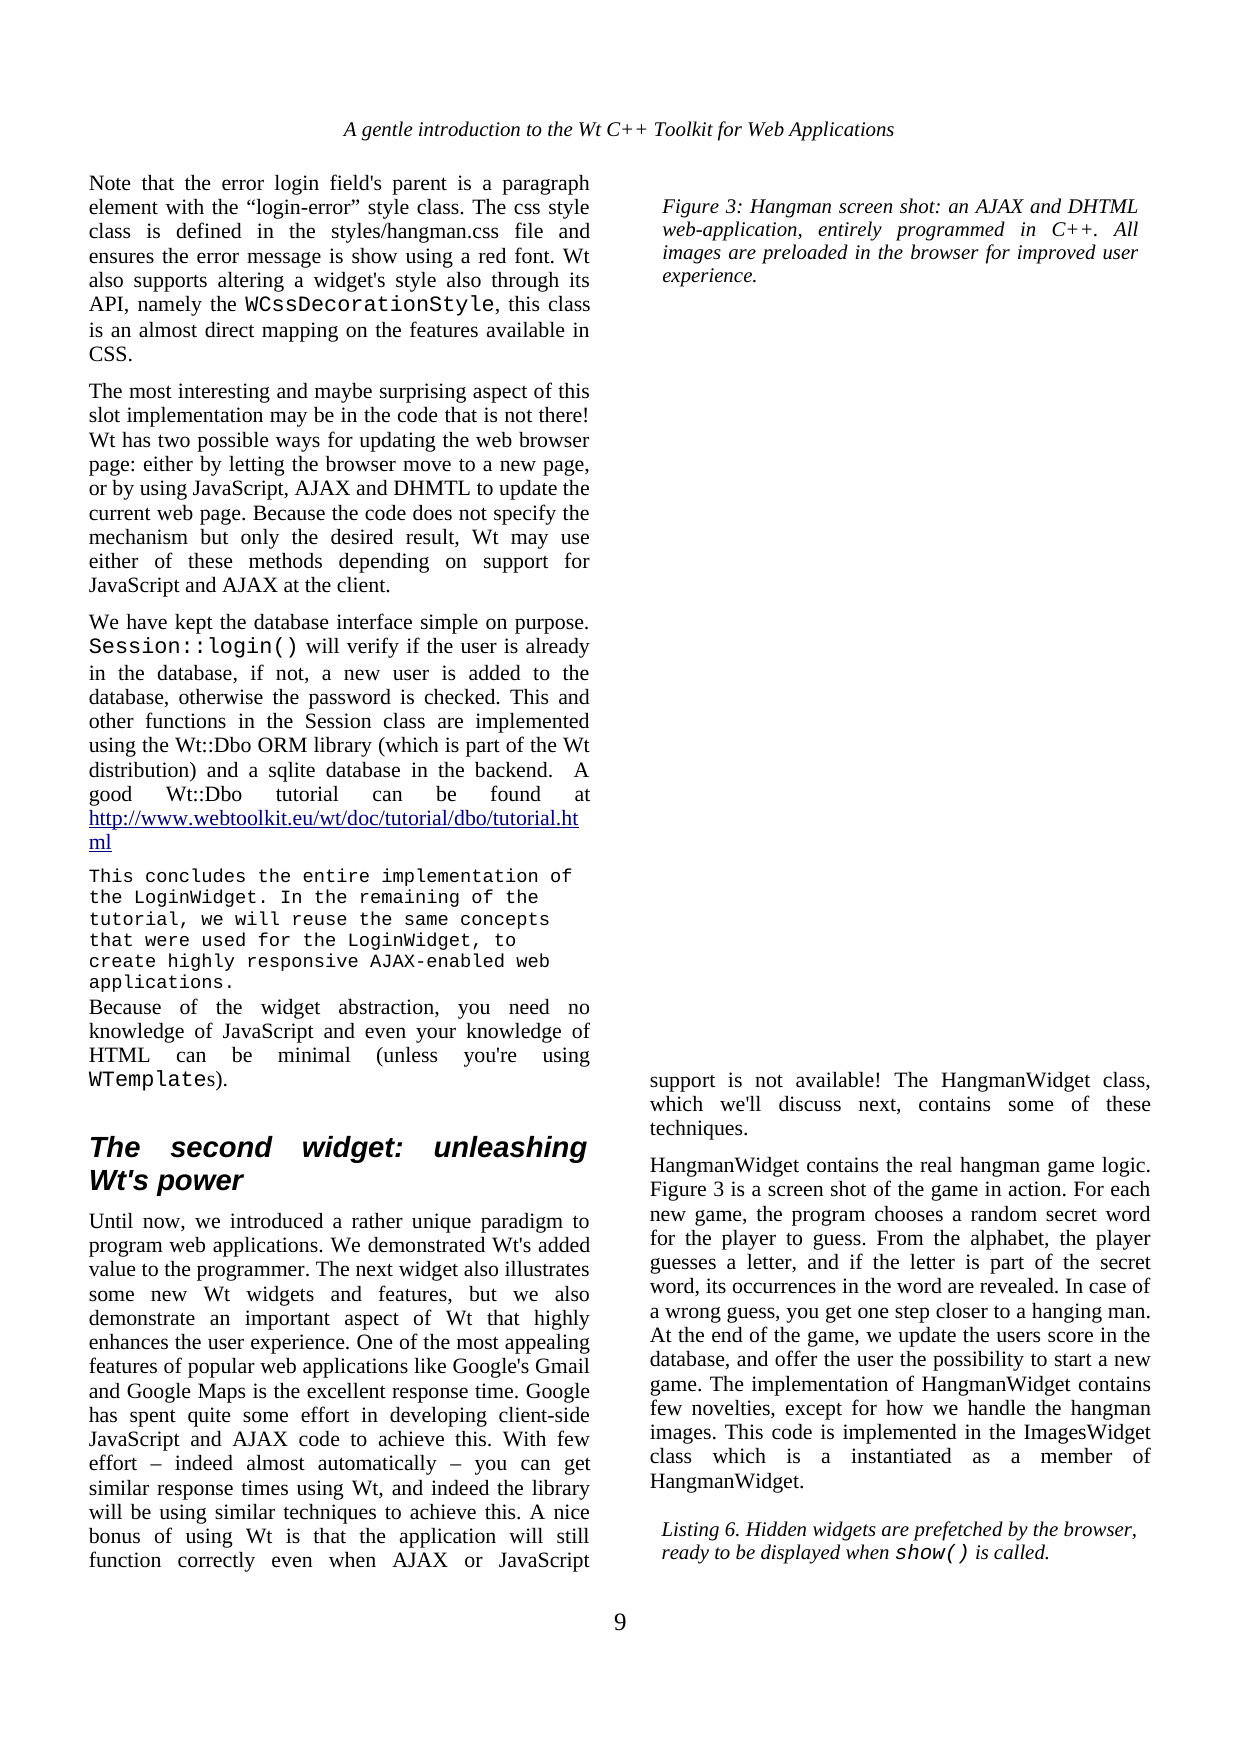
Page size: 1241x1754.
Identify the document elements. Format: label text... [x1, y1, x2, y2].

text Note that the error login field's parent is a paragraph element with the “login-error” style class. The css style class is defined in the styles/hangman.css file and ensures the error message is show using a red font. Wt also supports altering a widget's style also through its API, namely the WCssDecorationStyle, this class is an almost direct mapping on the features available in CSS. [88, 171, 591, 367]
text support is not available! The HangmanWidget class, which we'll discuss next, contains some of these techniques. [649, 171, 1152, 1141]
text Listing 6. Hidden widgets are prefetched by the browser, ready to be displayed when show() is called. [661, 1518, 1140, 1566]
text Until now, we introduced a rather unique paradigm to program web applications. We demonstrated Wt's added value to the programmer. The next widget also illustrates some new Wt widgets and features, but we also demonstrate an important aspect of Wt that highly enhances the user experience. One of the most appealing features of popular web applications like Google's Gmail and Google Maps is the excellent response time. Google has spent quite some effort in developing client-side JavaScript and AJAX code to achieve this. With few effort – indeed almost automatically – you can get similar response times using Wt, and indeed the library will be using similar techniques to achieve this. A nice bonus of using Wt is that the application will still function correctly even when AJAX or JavaScript [88, 1209, 591, 1573]
text Figure 3: Hangman screen shot: an AJAX and DHTML web-application, entirely programmed in C++. All images are preloaded in the browser for improved user experience. [662, 195, 1141, 287]
text We have kept the database interface simple on purpose. Session::login() will verify if the user is already in the database, if not, a new user is added to the database, otherwise the password is checked. This and other functions in the Session class are implemented using the Wt::Dbo ORM library (which is part of the Wt distribution) and a sqlite database in the backend. A good Wt::Dbo tutorial can be found at http://www.webtoolkit.eu/wt/doc/tutorial/dbo/tutorial.html [88, 610, 591, 854]
text HangmanWidget contains the real hangman game logic. Figure 3 is a screen shot of the game in action. For each new game, the program chooses a random secret word for the player to guess. From the alphabet, the player guesses a letter, and if the letter is part of the secret word, its occurrences in the word are revealed. In case of a wrong guess, you get one step closer to a hanging man. At the end of the game, we update the users score in the database, and offer the user the possibility to start a new game. The implementation of HangmanWidget contains few novelties, except for how we handle the hangman images. This code is implemented in the ImagesWidget class which is a instantiated as a member of HangmanWidget. [649, 1153, 1152, 1493]
subtitle The second widget: unleashing Wt's power [88, 1131, 591, 1196]
text Because of the widget abstraction, you need no knowledge of JavaScript and even your knowledge of HTML can be minimal (unless you're using WTemplates). [88, 994, 591, 1093]
